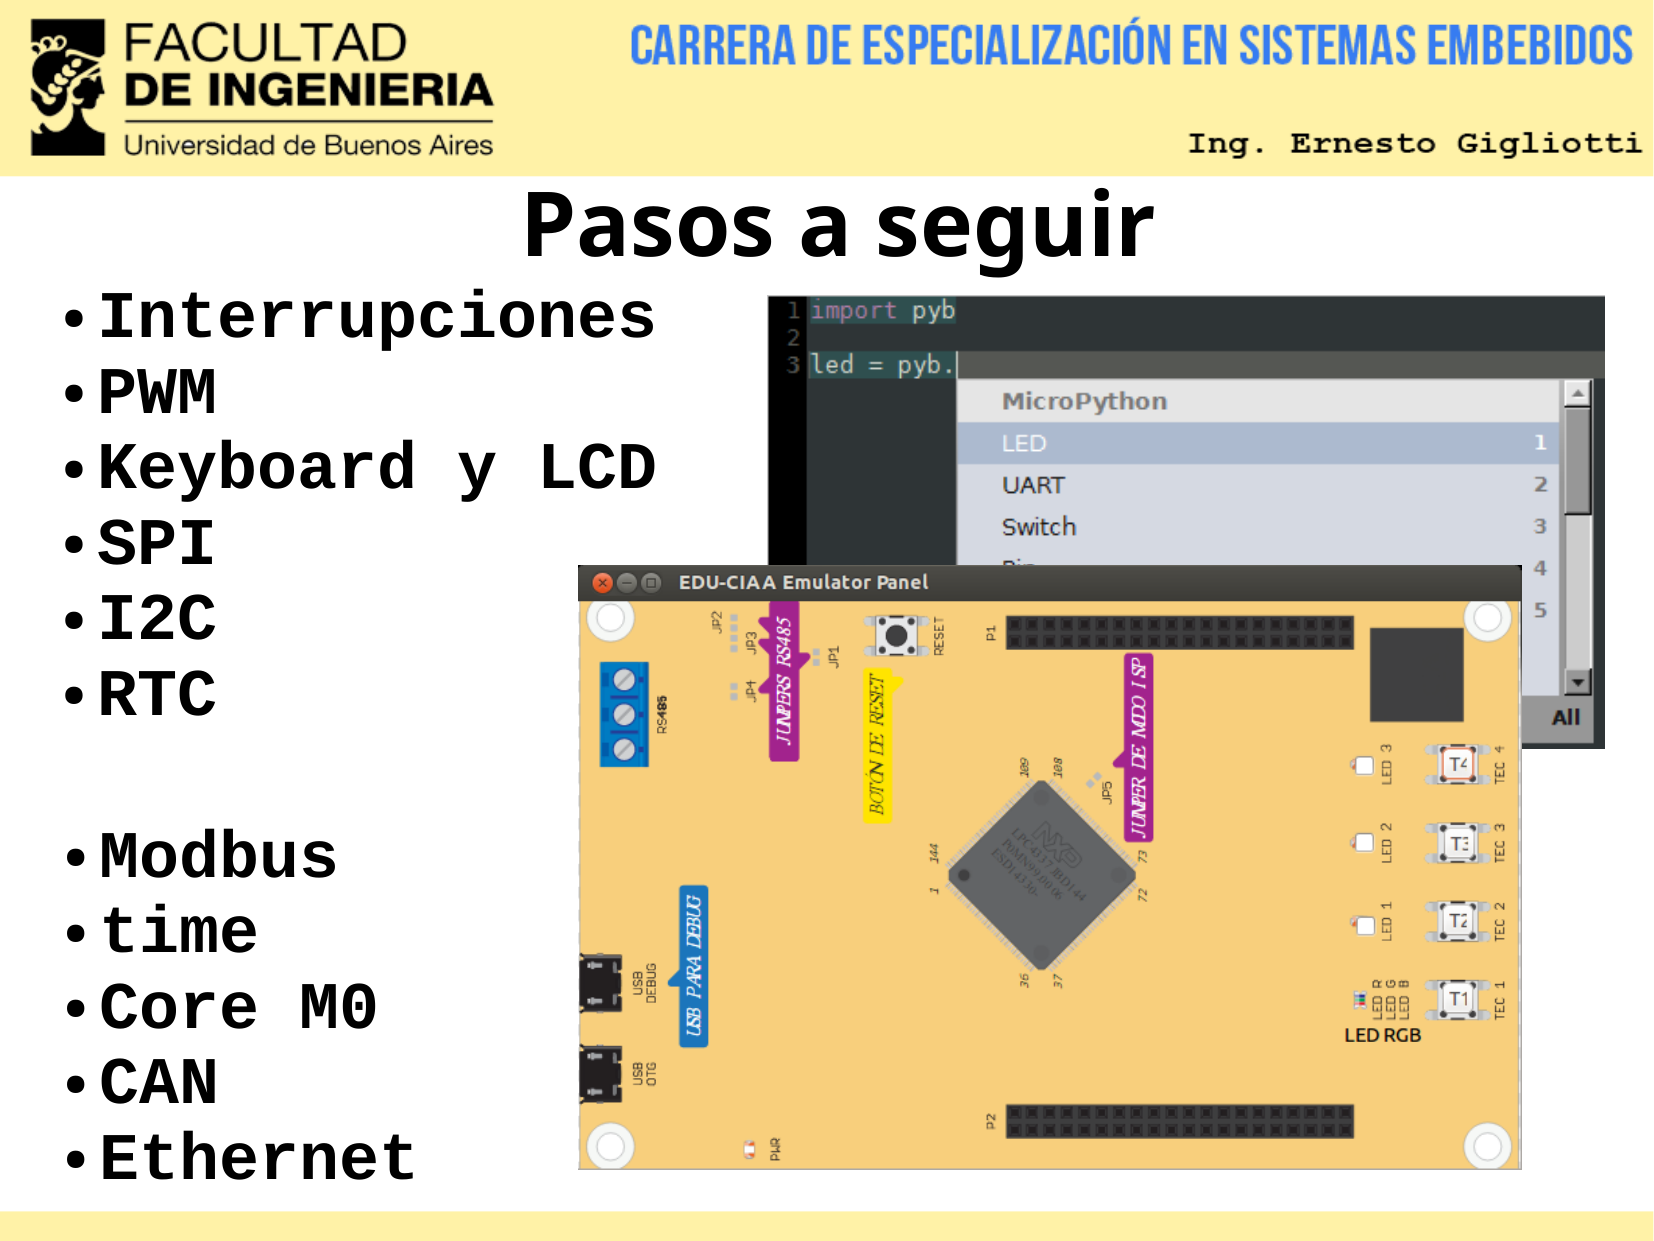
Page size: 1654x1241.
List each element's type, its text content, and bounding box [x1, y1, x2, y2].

picture [0, 0, 1654, 1241]
text_box Interrupciones PWM Keyboard y LCD SPI I2C RTC [0, 274, 873, 819]
title Pasos a seguir [94, 117, 1583, 295]
text_box Modbus time Core M0 CAN Ethernet [0, 814, 461, 1207]
